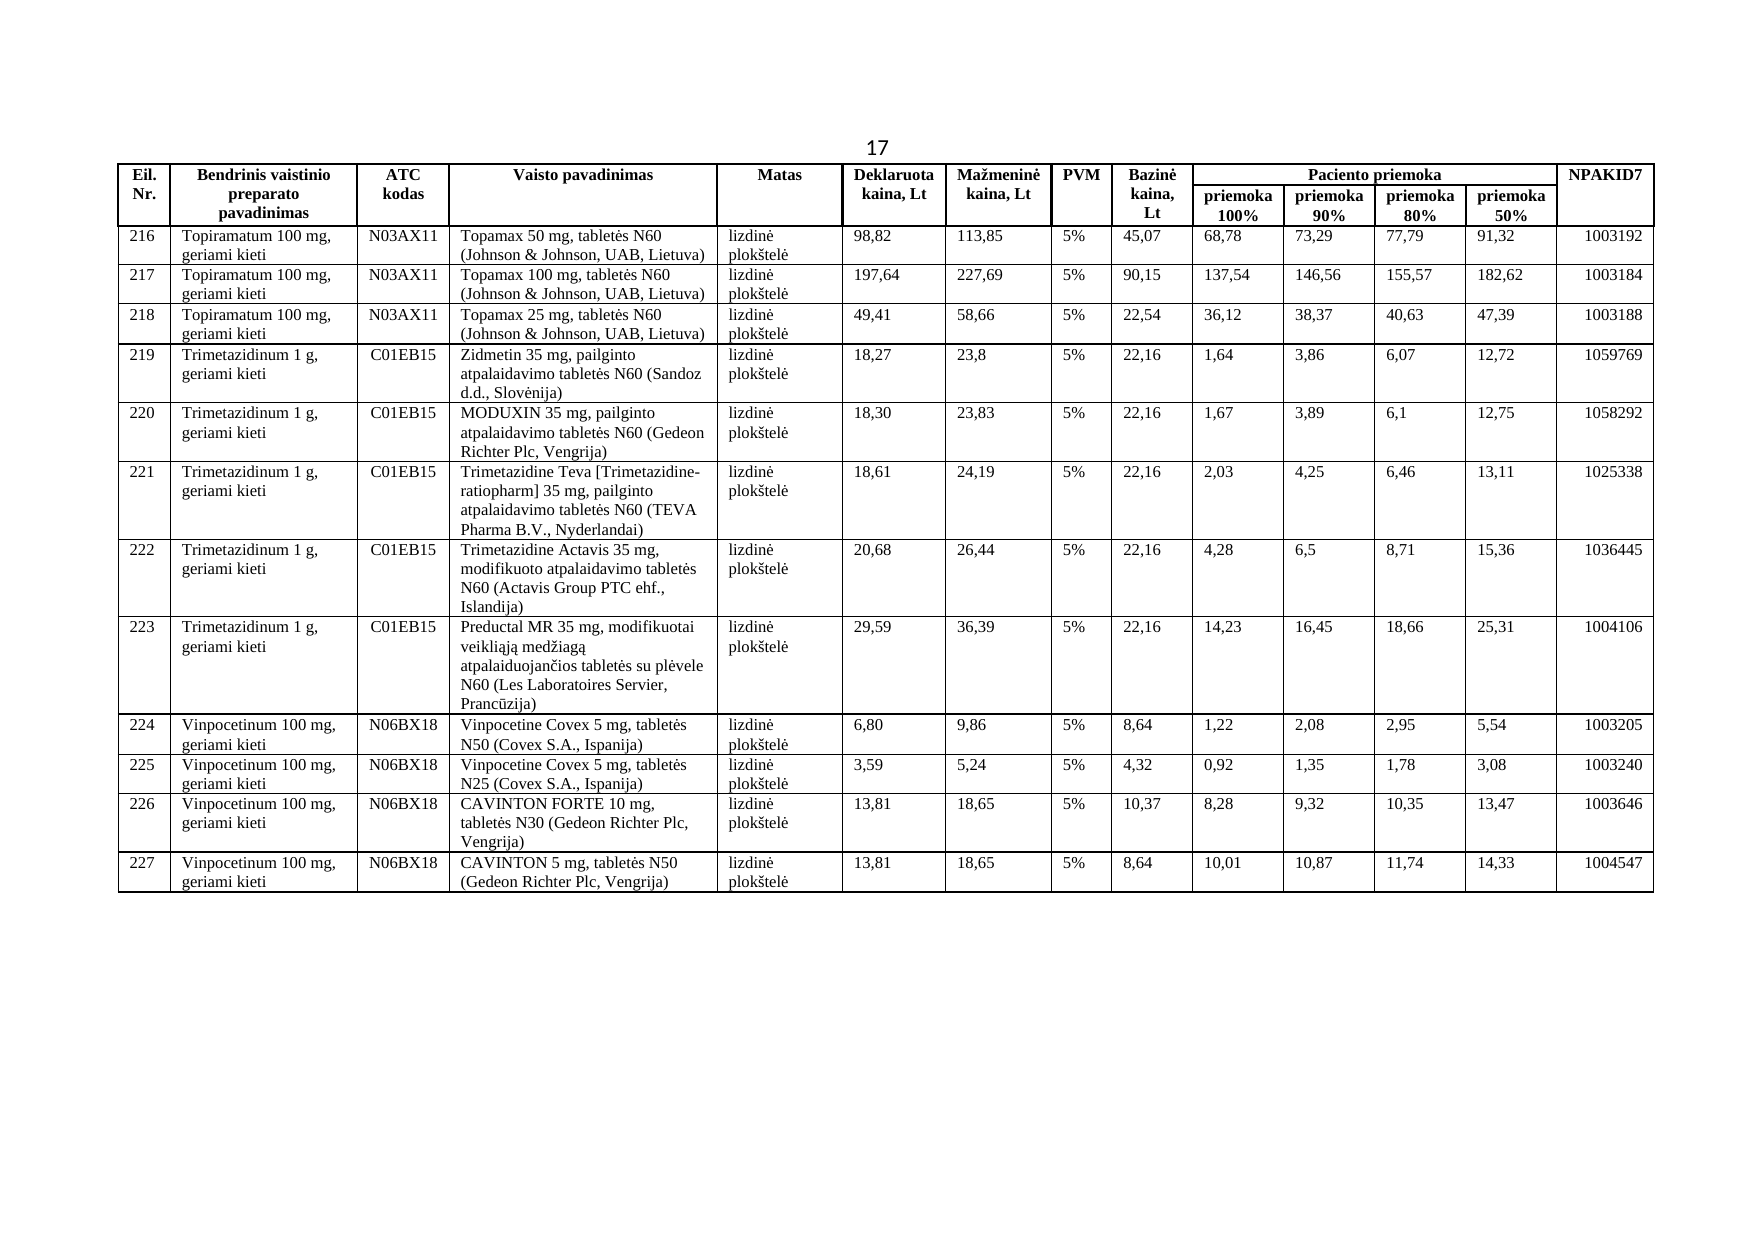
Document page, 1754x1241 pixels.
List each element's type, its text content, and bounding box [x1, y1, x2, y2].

table_cell 224 [119, 715, 170, 753]
table_cell Vinpocetinum 100 mg, geriami kieti [171, 794, 357, 851]
table_cell 18,65 [946, 853, 1051, 891]
table_header PVM [1053, 165, 1111, 224]
table_cell 22,16 [1112, 617, 1192, 713]
table_cell 12,75 [1466, 403, 1556, 461]
table_cell 225 [119, 755, 170, 793]
table_cell 227 [119, 853, 170, 891]
table_cell 40,63 [1375, 304, 1465, 343]
table_cell 1059769 [1557, 345, 1653, 402]
table_cell 10,37 [1112, 794, 1192, 851]
table_cell 58,66 [946, 304, 1051, 343]
table_cell 6,46 [1375, 462, 1465, 538]
table_cell 23,83 [946, 403, 1051, 461]
table_cell Trimetazidinum 1 g, geriami kieti [171, 540, 357, 616]
table_cell lizdinė plokštelė [718, 462, 842, 538]
table_cell priemoka 100% [1194, 186, 1283, 224]
table_cell N06BX18 [358, 755, 449, 793]
table_cell priemoka 90% [1285, 186, 1374, 224]
table_header Eil. Nr. [119, 165, 169, 224]
table_header ATC kodas [358, 165, 448, 224]
table_cell N06BX18 [358, 794, 449, 851]
table_cell 1003192 [1557, 227, 1653, 264]
table_cell lizdinė plokštelė [718, 265, 842, 303]
table_cell 5% [1052, 227, 1111, 264]
table_cell 73,29 [1284, 227, 1374, 264]
table_cell 1,78 [1375, 755, 1465, 793]
table_cell 13,81 [843, 853, 945, 891]
table_cell 14,23 [1193, 617, 1283, 713]
table_cell N06BX18 [358, 715, 449, 753]
table_cell 222 [119, 540, 170, 616]
table_cell 11,74 [1375, 853, 1465, 891]
table_cell lizdinė plokštelė [718, 794, 842, 851]
table_cell 13,11 [1466, 462, 1556, 538]
table_cell 216 [119, 227, 170, 264]
table_cell 1025338 [1557, 462, 1653, 538]
table_cell Topiramatum 100 mg, geriami kieti [171, 265, 357, 303]
table_cell 227,69 [946, 265, 1051, 303]
table_cell 10,87 [1284, 853, 1374, 891]
table_cell 4,25 [1284, 462, 1374, 538]
table_cell C01EB15 [358, 345, 449, 402]
table_cell Topamax 25 mg, tabletės N60 (Johnson & Johnson, UAB, Lietuva) [450, 304, 717, 343]
table_cell C01EB15 [358, 462, 449, 538]
table_cell Preductal MR 35 mg, modifikuotai veikliąją medžiagą atpalaiduojančios tabletės su plėvele N60 (Les Laboratoires Servier, Prancūzija) [450, 617, 717, 713]
table_cell 1003205 [1557, 715, 1653, 753]
table_cell 5% [1052, 755, 1111, 793]
table_cell 5% [1052, 617, 1111, 713]
table_cell 49,41 [843, 304, 945, 343]
table_cell 13,47 [1466, 794, 1556, 851]
table_cell lizdinė plokštelė [718, 540, 842, 616]
table_cell 220 [119, 403, 170, 461]
table_cell 146,56 [1284, 265, 1374, 303]
table_cell 77,79 [1375, 227, 1465, 264]
table_cell 36,39 [946, 617, 1051, 713]
table_cell 18,65 [946, 794, 1051, 851]
table_cell 5% [1052, 715, 1111, 753]
table_cell Trimetazidine Teva [Trimetazidine-ratiopharm] 35 mg, pailginto atpalaidavimo tabletės N60 (TEVA Pharma B.V., Nyderlandai) [450, 462, 717, 538]
table_cell 18,27 [843, 345, 945, 402]
table_cell 9,32 [1284, 794, 1374, 851]
table_cell 22,16 [1112, 462, 1192, 538]
table_cell 219 [119, 345, 170, 402]
table_cell 22,16 [1112, 345, 1192, 402]
table_header Bazinė kaina, Lt [1113, 165, 1192, 224]
table_cell N03AX11 [358, 304, 449, 343]
table_cell 16,45 [1284, 617, 1374, 713]
table_cell 68,78 [1193, 227, 1283, 264]
table_cell priemoka 80% [1376, 186, 1465, 224]
table_cell 47,39 [1466, 304, 1556, 343]
table_cell 2,08 [1284, 715, 1374, 753]
table_cell lizdinė plokštelė [718, 617, 842, 713]
table_cell Trimetazidine Actavis 35 mg, modifikuoto atpalaidavimo tabletės N60 (Actavis Group PTC ehf., Islandija) [450, 540, 717, 616]
table_cell 5% [1052, 403, 1111, 461]
table_cell Trimetazidinum 1 g, geriami kieti [171, 403, 357, 461]
table_cell MODUXIN 35 mg, pailginto atpalaidavimo tabletės N60 (Gedeon Richter Plc, Vengrija) [450, 403, 717, 461]
table_cell 22,16 [1112, 403, 1192, 461]
table_cell 1,64 [1193, 345, 1283, 402]
table_cell 24,19 [946, 462, 1051, 538]
table_cell Vinpocetine Covex 5 mg, tabletės N50 (Covex S.A., Ispanija) [450, 715, 717, 753]
table_cell 3,86 [1284, 345, 1374, 402]
table_cell 1003188 [1557, 304, 1653, 343]
table_cell lizdinė plokštelė [718, 403, 842, 461]
table_cell 1003240 [1557, 755, 1653, 793]
table_cell 36,12 [1193, 304, 1283, 343]
table_header Paciento priemoka [1194, 165, 1556, 184]
table_cell 2,03 [1193, 462, 1283, 538]
table_cell 1058292 [1557, 403, 1653, 461]
table_cell 26,44 [946, 540, 1051, 616]
table_cell 1003184 [1557, 265, 1653, 303]
table_cell CAVINTON FORTE 10 mg, tabletės N30 (Gedeon Richter Plc, Vengrija) [450, 794, 717, 851]
table_cell 1,67 [1193, 403, 1283, 461]
table_cell 14,33 [1466, 853, 1556, 891]
table_cell Zidmetin 35 mg, pailginto atpalaidavimo tabletės N60 (Sandoz d.d., Slovėnija) [450, 345, 717, 402]
table_cell lizdinė plokštelė [718, 853, 842, 891]
table_cell 1004106 [1557, 617, 1653, 713]
table_cell 3,08 [1466, 755, 1556, 793]
table_cell 8,64 [1112, 715, 1192, 753]
table_cell 1,35 [1284, 755, 1374, 793]
table_cell 22,16 [1112, 540, 1192, 616]
table_header Deklaruota kaina, Lt [844, 165, 945, 224]
table_cell 9,86 [946, 715, 1051, 753]
table_cell 221 [119, 462, 170, 538]
table_cell Vinpocetinum 100 mg, geriami kieti [171, 715, 357, 753]
table_cell Topamax 50 mg, tabletės N60 (Johnson & Johnson, UAB, Lietuva) [450, 227, 717, 264]
table_cell Topiramatum 100 mg, geriami kieti [171, 304, 357, 343]
table_cell 45,07 [1112, 227, 1192, 264]
table_cell Topiramatum 100 mg, geriami kieti [171, 227, 357, 264]
table_cell 4,28 [1193, 540, 1283, 616]
table_header Matas [718, 165, 841, 224]
table_cell 1003646 [1557, 794, 1653, 851]
table_cell lizdinė plokštelė [718, 755, 842, 793]
table_cell 1004547 [1557, 853, 1653, 891]
table_cell 18,30 [843, 403, 945, 461]
table_cell Topamax 100 mg, tabletės N60 (Johnson & Johnson, UAB, Lietuva) [450, 265, 717, 303]
table_cell 4,32 [1112, 755, 1192, 793]
table_cell 22,54 [1112, 304, 1192, 343]
table_cell C01EB15 [358, 617, 449, 713]
table_cell Trimetazidinum 1 g, geriami kieti [171, 617, 357, 713]
table_cell Trimetazidinum 1 g, geriami kieti [171, 462, 357, 538]
table_header NPAKID7 [1558, 165, 1653, 224]
table_cell priemoka 50% [1467, 186, 1556, 224]
table_cell 29,59 [843, 617, 945, 713]
table_cell 197,64 [843, 265, 945, 303]
table_cell CAVINTON 5 mg, tabletės N50 (Gedeon Richter Plc, Vengrija) [450, 853, 717, 891]
table_cell C01EB15 [358, 540, 449, 616]
table_cell 6,1 [1375, 403, 1465, 461]
table_cell 218 [119, 304, 170, 343]
table_cell 25,31 [1466, 617, 1556, 713]
table_cell 5% [1052, 304, 1111, 343]
table_cell 12,72 [1466, 345, 1556, 402]
table_cell 6,5 [1284, 540, 1374, 616]
table_cell Trimetazidinum 1 g, geriami kieti [171, 345, 357, 402]
table_cell 18,66 [1375, 617, 1465, 713]
table_cell 223 [119, 617, 170, 713]
table_cell 23,8 [946, 345, 1051, 402]
table_cell 10,01 [1193, 853, 1283, 891]
table_cell C01EB15 [358, 403, 449, 461]
table_cell 5,24 [946, 755, 1051, 793]
table_cell 8,64 [1112, 853, 1192, 891]
table_cell 13,81 [843, 794, 945, 851]
table_cell 137,54 [1193, 265, 1283, 303]
table_cell Vinpocetinum 100 mg, geriami kieti [171, 853, 357, 891]
table_cell 10,35 [1375, 794, 1465, 851]
table_cell 5% [1052, 462, 1111, 538]
table_cell 6,07 [1375, 345, 1465, 402]
table_cell 1036445 [1557, 540, 1653, 616]
table_cell 5% [1052, 794, 1111, 851]
table_cell 0,92 [1193, 755, 1283, 793]
table_cell 3,59 [843, 755, 945, 793]
table_cell 18,61 [843, 462, 945, 538]
table_cell N06BX18 [358, 853, 449, 891]
table_cell 226 [119, 794, 170, 851]
table_cell 20,68 [843, 540, 945, 616]
table_cell 91,32 [1466, 227, 1556, 264]
table_cell N03AX11 [358, 227, 449, 264]
table_cell N03AX11 [358, 265, 449, 303]
table_cell 5% [1052, 853, 1111, 891]
table_cell Vinpocetine Covex 5 mg, tabletės N25 (Covex S.A., Ispanija) [450, 755, 717, 793]
table_cell 3,89 [1284, 403, 1374, 461]
table_cell lizdinė plokštelė [718, 345, 842, 402]
table_cell 113,85 [946, 227, 1051, 264]
table_cell 8,71 [1375, 540, 1465, 616]
table_cell lizdinė plokštelė [718, 715, 842, 753]
table_cell Vinpocetinum 100 mg, geriami kieti [171, 755, 357, 793]
table_cell 1,22 [1193, 715, 1283, 753]
table_cell 98,82 [843, 227, 945, 264]
table_header Mažmeninė kaina, Lt [947, 165, 1050, 224]
table_cell 90,15 [1112, 265, 1192, 303]
table_cell 5% [1052, 540, 1111, 616]
table_cell 155,57 [1375, 265, 1465, 303]
table_cell 38,37 [1284, 304, 1374, 343]
table_cell lizdinė plokštelė [718, 227, 842, 264]
table_cell 6,80 [843, 715, 945, 753]
table_header Bendrinis vaistinio preparato pavadinimas [171, 165, 356, 224]
table_cell 8,28 [1193, 794, 1283, 851]
table_cell lizdinė plokštelė [718, 304, 842, 343]
table_cell 5,54 [1466, 715, 1556, 753]
table_cell 2,95 [1375, 715, 1465, 753]
table_cell 182,62 [1466, 265, 1556, 303]
table_cell 217 [119, 265, 170, 303]
table_cell 5% [1052, 345, 1111, 402]
table_cell 15,36 [1466, 540, 1556, 616]
table_header Vaisto pavadinimas [450, 165, 716, 224]
table_cell 5% [1052, 265, 1111, 303]
